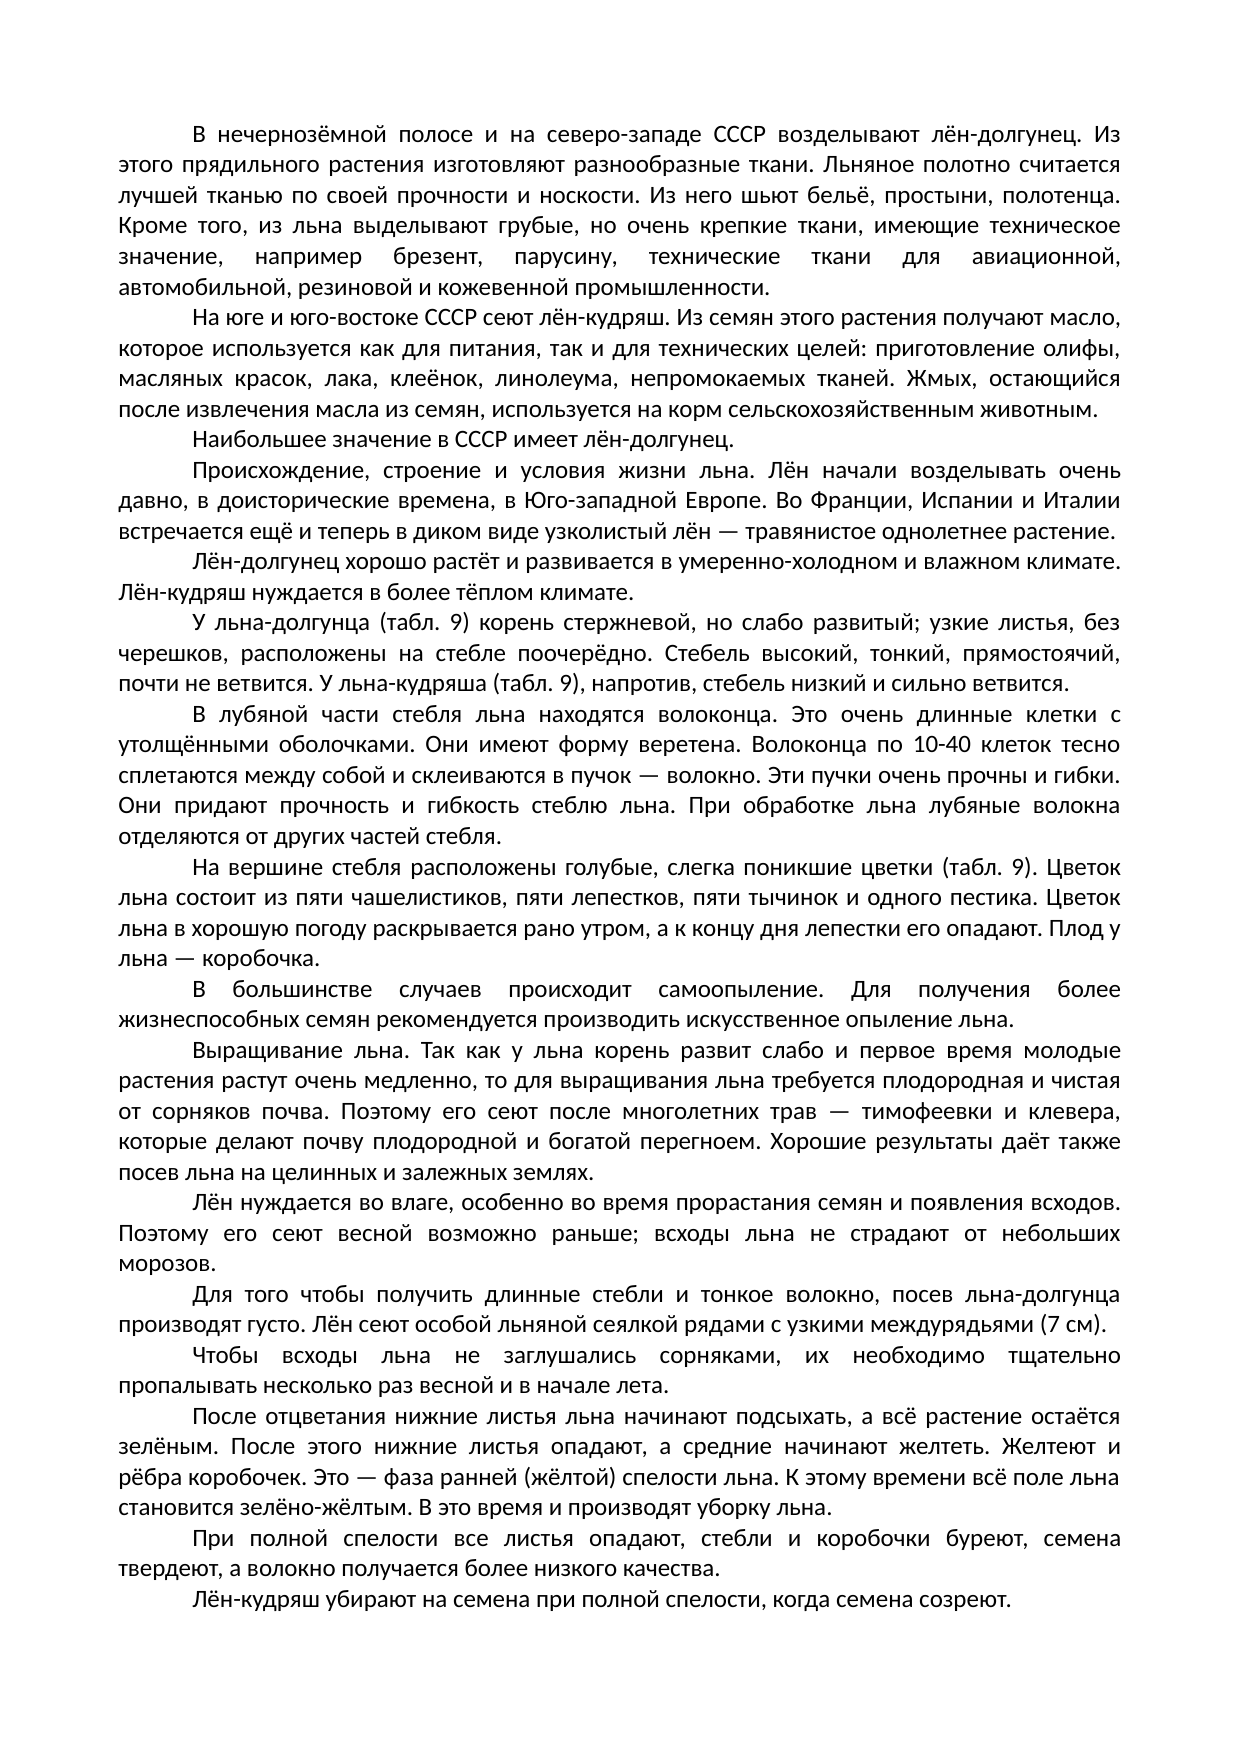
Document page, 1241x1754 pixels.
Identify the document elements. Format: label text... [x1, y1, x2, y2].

text После отцветания нижние листья льна начинают подсыхать, а всё растение остаётся зелёным. После этого нижние листья опадают, а средние начинают желтеть. Желтеют и рёбра коробочек. Это — фаза ранней (жёлтой) спелости льна. К этому времени всё поле льна становится зелёно-жёлтым. В это время и производят уборку льна. [118, 1400, 1122, 1522]
text Чтобы всходы льна не заглушались сорняками, их необходимо тщательно пропалывать несколько раз весной и в начале лета. [118, 1339, 1122, 1400]
text Происхождение, строение и условия жизни льна. Лён начали возделывать очень давно, в доисторические времена, в Юго-западной Европе. Во Франции, Испании и Италии встречается ещё и теперь в диком виде узколистый лён — травянистое однолетнее растение. [118, 454, 1122, 545]
text В большинстве случаев происходит самоопыление. Для получения более жизнеспособных семян рекомендуется производить искусственное опыление льна. [118, 973, 1122, 1034]
text На вершине стебля расположены голубые, слегка поникшие цветки (табл. 9). Цветок льна состоит из пяти чашелистиков, пяти лепестков, пяти тычинок и одного пестика. Цветок льна в хорошую погоду раскрывается рано утром, а к концу дня лепестки его опадают. Плод у льна — коробочка. [118, 851, 1122, 973]
text У льна-долгунца (табл. 9) корень стержневой, но слабо развитый; узкие листья, без черешков, расположены на стебле поочерёдно. Стебель высокий, тонкий, прямостоячий, почти не ветвится. У льна-кудряша (табл. 9), напротив, стебель низкий и сильно ветвится. [118, 606, 1122, 698]
text Лён-кудряш убирают на семена при полной спелости, когда семена созреют. [118, 1583, 1122, 1614]
text При полной спелости все листья опадают, стебли и коробочки буреют, семена твердеют, а волокно получается более низкого качества. [118, 1522, 1122, 1583]
text Выращивание льна. Так как у льна корень развит слабо и первое время молодые растения растут очень медленно, то для выращивания льна требуется плодородная и чистая от сорняков почва. Поэтому его сеют после многолетних трав — тимофеевки и клевера, которые делают почву плодородной и богатой перегноем. Хорошие результаты даёт также посев льна на целинных и залежных землях. [118, 1034, 1122, 1186]
text На юге и юго-востоке СССР сеют лён-кудряш. Из семян этого растения получают масло, которое используется как для питания, так и для технических целей: приготовление олифы, масляных красок, лака, клеёнок, линолеума, непромокаемых тканей. Жмых, остающийся после извлечения масла из семян, используется на корм сельскохозяйственным животным. [118, 301, 1122, 423]
text В лубяной части стебля льна находятся волоконца. Это очень длинные клетки с утолщёнными оболочками. Они имеют форму веретена. Волоконца по 10-40 клеток тесно сплетаются между собой и склеиваются в пучок — волокно. Эти пучки очень прочны и гибки. Они придают прочность и гибкость стеблю льна. При обработке льна лубяные волокна отделяются от других частей стебля. [118, 698, 1122, 851]
text Наибольшее значение в СССР имеет лён-долгунец. [118, 423, 1122, 454]
text Лён-долгунец хорошо растёт и развивается в умеренно-холодном и влажном климате. Лён-кудряш нуждается в более тёплом климате. [118, 545, 1122, 606]
text Лён нуждается во влаге, особенно во время прорастания семян и появления всходов. Поэтому его сеют весной возможно раньше; всходы льна не страдают от небольших морозов. [118, 1186, 1122, 1278]
text Для того чтобы получить длинные стебли и тонкое волокно, посев льна-долгунца производят густо. Лён сеют особой льняной сеялкой рядами с узкими междурядьями (7 см). [118, 1278, 1122, 1339]
text В нечернозёмной полосе и на северо-западе СССР возделывают лён-долгунец. Из этого прядильного растения изготовляют разнообразные ткани. Льняное полотно считается лучшей тканью по своей прочности и носкости. Из него шьют бельё, простыни, полотенца. Кроме того, из льна выделывают грубые, но очень крепкие ткани, имеющие техническое значение, например брезент, парусину, технические ткани для авиационной, автомобильной, резиновой и кожевенной промышленности. [118, 118, 1122, 301]
